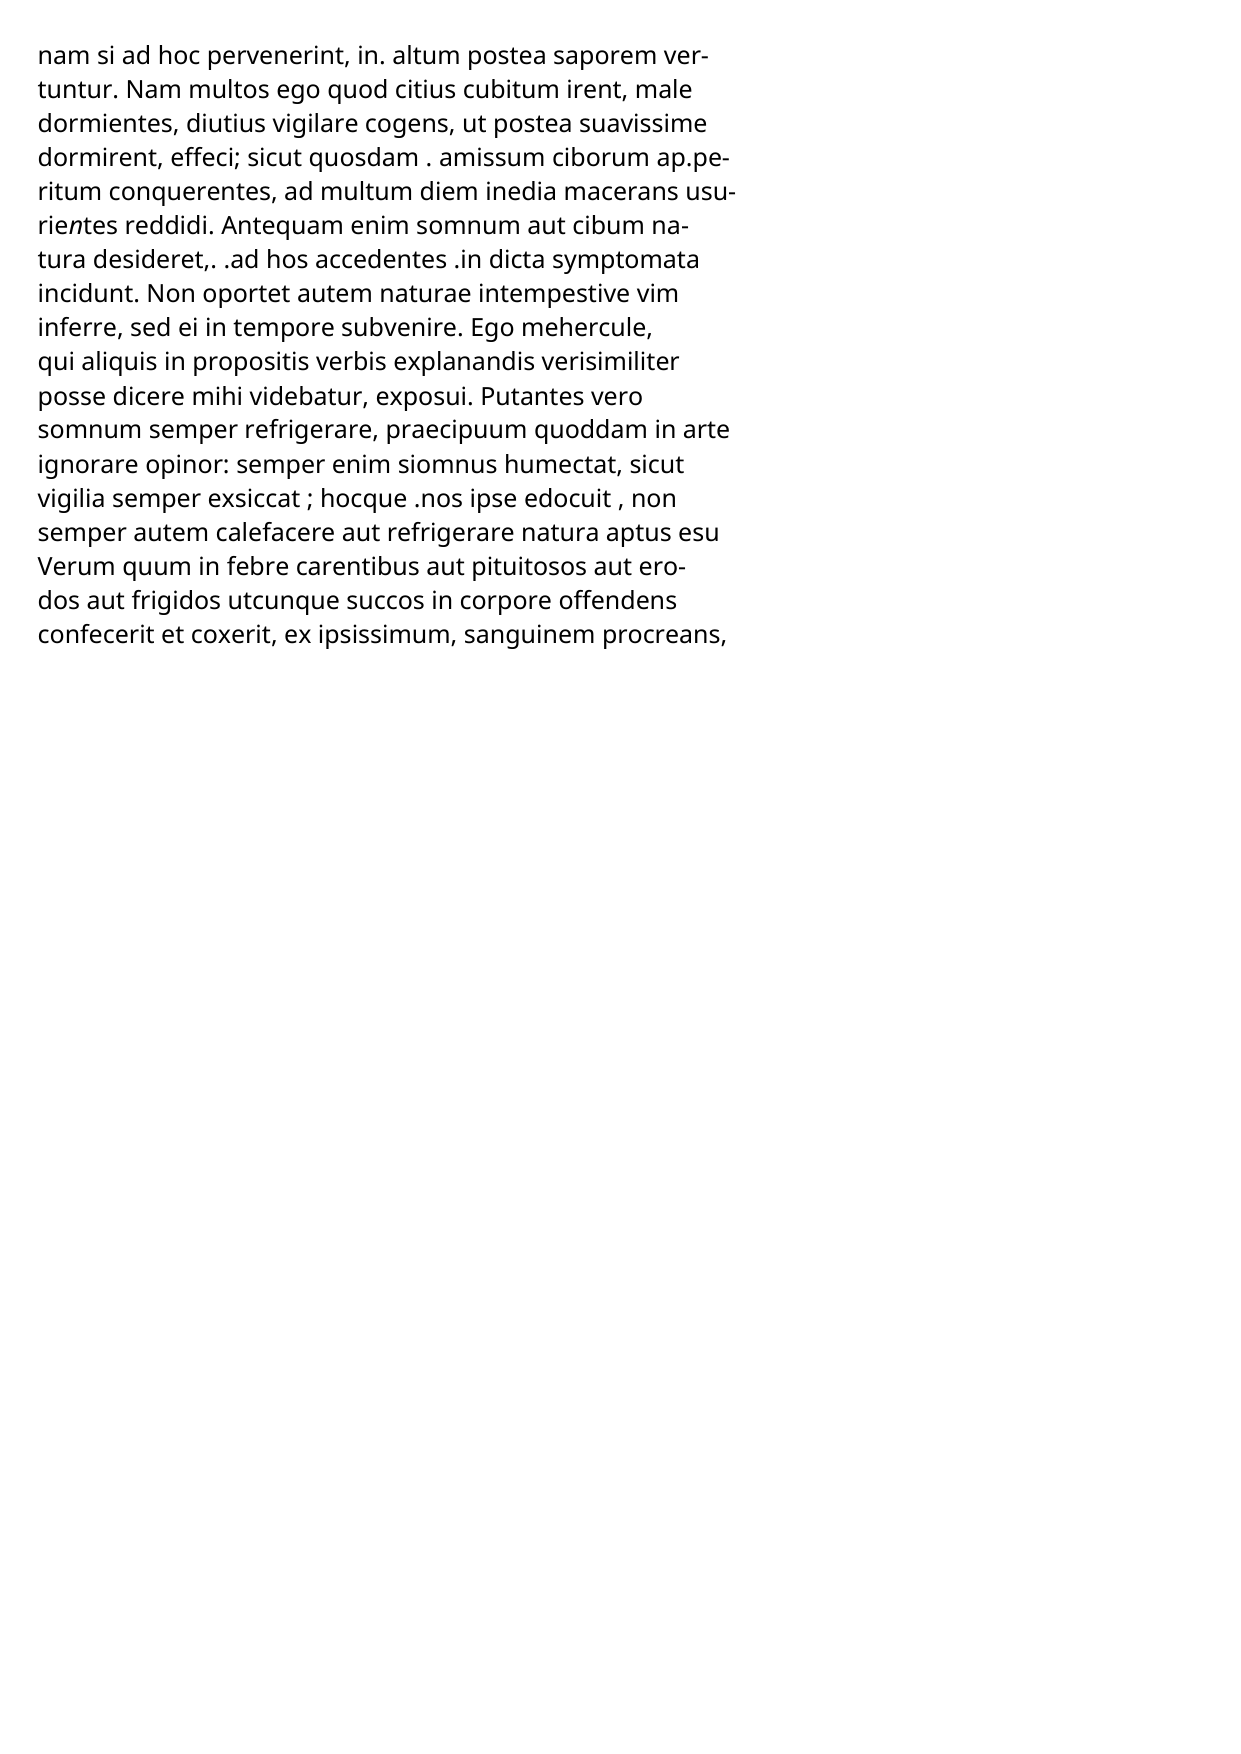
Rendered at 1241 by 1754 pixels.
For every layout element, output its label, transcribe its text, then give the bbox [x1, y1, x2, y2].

text nam si ad hoc pervenerint, in. altum postea saporem ver- tuntur. Nam multos ego quod citius cubitum irent, male dormientes, diutius vigilare cogens, ut postea suavissime dormirent, effeci; sicut quosdam . amissum ciborum ap.pe- ritum conquerentes, ad multum diem inedia macerans usu- rientes reddidi. Antequam enim somnum aut cibum na- tura desideret,. .ad hos accedentes .in dicta symptomata incidunt. Non oportet autem naturae intempestive vim inferre, sed ei in tempore subvenire. Ego mehercule, qui aliquis in propositis verbis explanandis verisimiliter posse dicere mihi videbatur, exposui. Putantes vero somnum semper refrigerare, praecipuum quoddam in arte ignorare opinor: semper enim siomnus humectat, sicut vigilia semper exsiccat ; hocque .nos ipse edocuit , non semper autem calefacere aut refrigerare natura aptus esu Verum quum in febre carentibus aut pituitosos aut ero- dos aut frigidos utcunque succos in corpore offendens confecerit et coxerit, ex ipsissimum, sanguinem procreans, [37, 37, 1203, 651]
